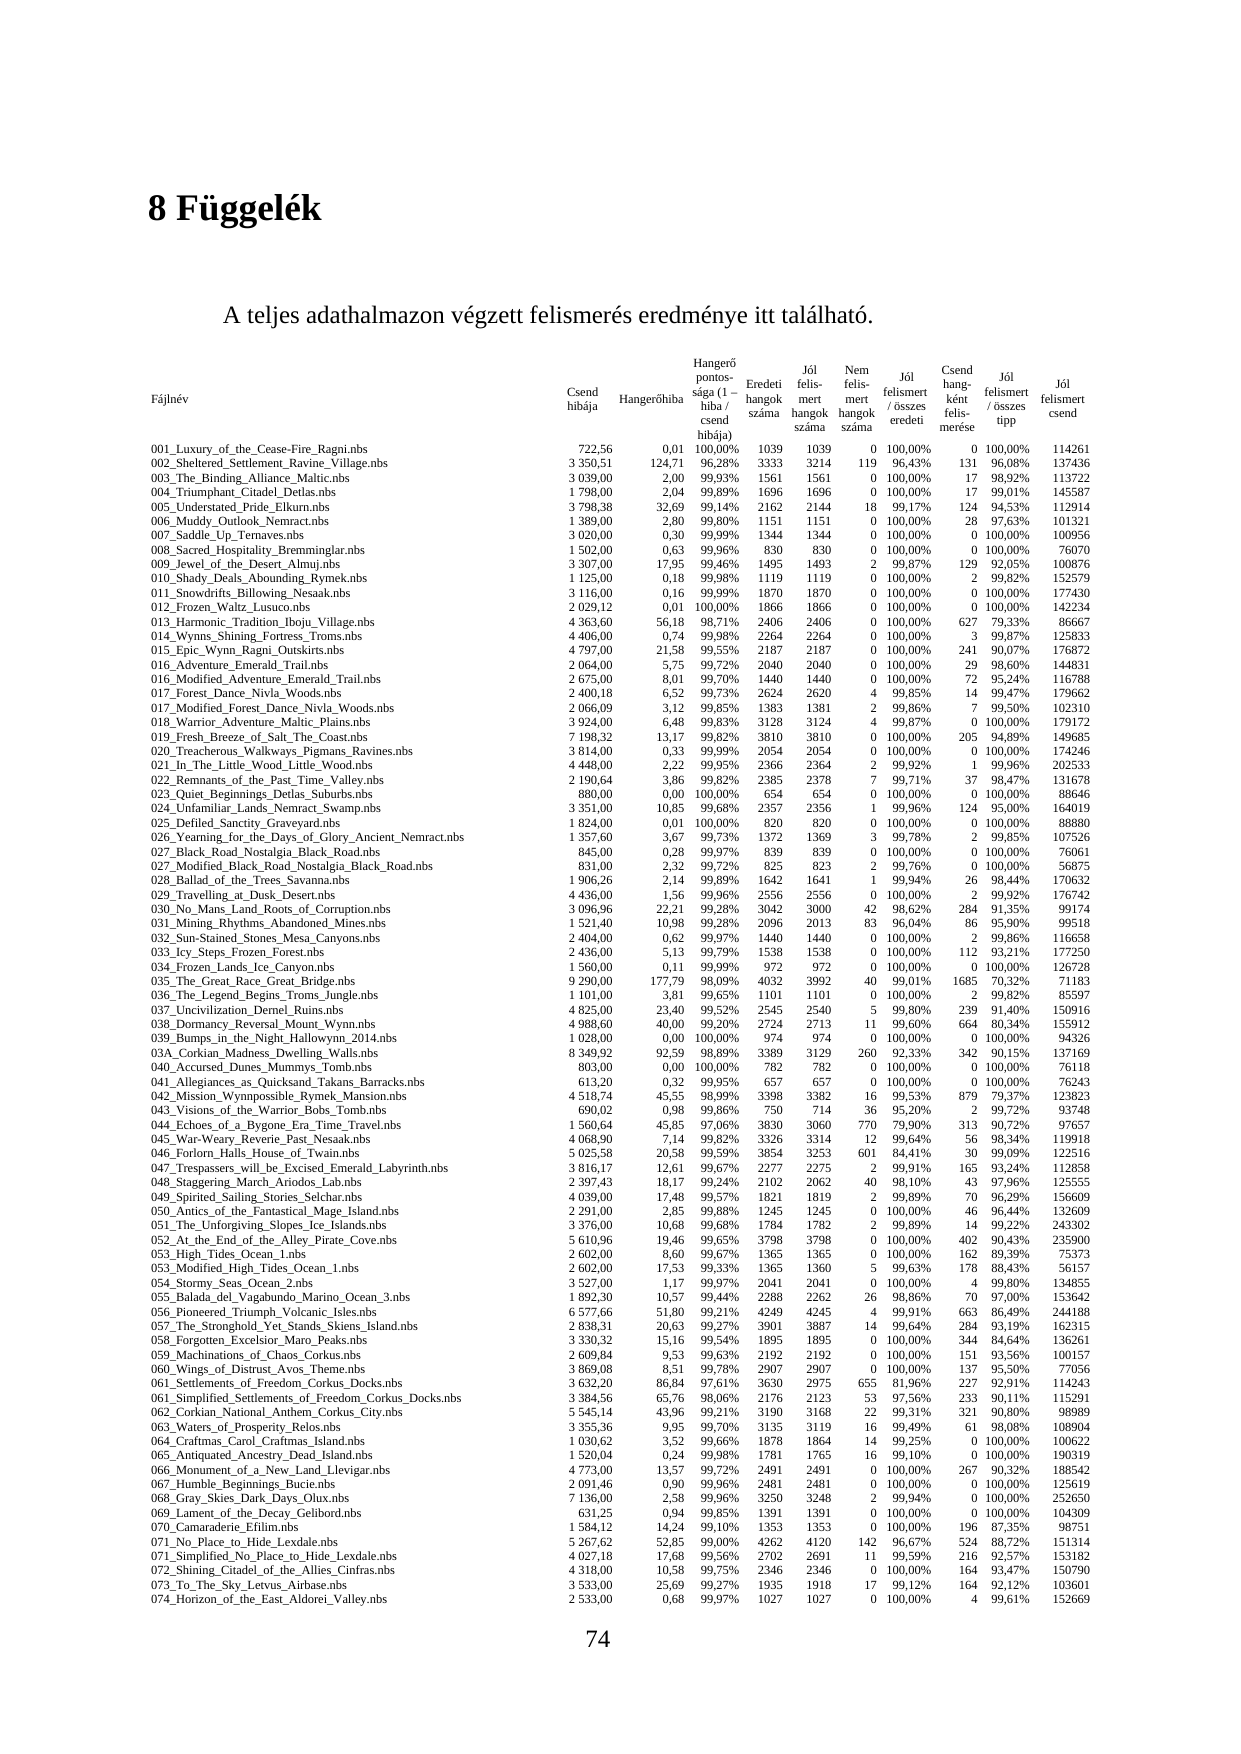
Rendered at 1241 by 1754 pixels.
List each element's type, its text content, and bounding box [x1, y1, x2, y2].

table_cell 137 [934, 1362, 980, 1376]
table_cell 3 [834, 830, 879, 844]
table_header Jól felismert / összes tipp [980, 356, 1032, 442]
table_cell 116658 [1033, 931, 1093, 945]
table_cell 53 [834, 1391, 879, 1405]
table_cell 134855 [1033, 1276, 1093, 1290]
table_cell 119 [834, 456, 879, 471]
table_cell 2040 [742, 658, 786, 672]
table_cell 100,00% [880, 945, 934, 959]
table_cell 99,82% [980, 988, 1032, 1002]
table_cell 044_Echoes_of_a_Bygone_Era_Time_Travel.nbs [148, 1118, 549, 1132]
table_cell 3000 [786, 902, 834, 916]
table_cell 972 [742, 959, 786, 974]
table_cell 1895 [786, 1333, 834, 1347]
table_cell 035_The_Great_Race_Great_Bridge.nbs [148, 974, 549, 988]
table_cell 90,72% [980, 1118, 1032, 1132]
table_cell 99,82% [687, 773, 742, 787]
table_cell 1245 [786, 1204, 834, 1218]
table_cell 029_Travelling_at_Dusk_Desert.nbs [148, 888, 549, 902]
table_cell 0 [834, 1563, 879, 1577]
table_cell 26 [934, 873, 980, 887]
table_cell 37 [934, 773, 980, 787]
table_cell 2 675,00 [549, 672, 615, 686]
table_cell 70,32% [980, 974, 1032, 988]
table_cell 0 [834, 485, 879, 499]
table_cell 3 039,00 [549, 471, 615, 485]
table_cell 98,71% [687, 614, 742, 629]
table_cell 7 136,00 [549, 1491, 615, 1506]
table_cell 99,44% [687, 1290, 742, 1304]
table_cell 100,00% [880, 888, 934, 902]
table_cell 22,21 [615, 902, 687, 916]
table_cell 98,60% [980, 658, 1032, 672]
table_cell 1440 [786, 931, 834, 945]
table_cell 0 [934, 787, 980, 801]
table_cell 016_Modified_Adventure_Emerald_Trail.nbs [148, 672, 549, 686]
table_cell 113722 [1033, 471, 1093, 485]
table_cell 3 632,20 [549, 1376, 615, 1391]
table_cell 065_Antiquated_Ancestry_Dead_Island.nbs [148, 1448, 549, 1462]
table_cell 1440 [786, 672, 834, 686]
table_cell 059_Machinations_of_Chaos_Corkus.nbs [148, 1348, 549, 1362]
table_cell 100,00% [980, 1491, 1032, 1506]
table_cell 99,72% [687, 658, 742, 672]
table_cell 010_Shady_Deals_Abounding_Rymek.nbs [148, 571, 549, 586]
table_cell 2176 [742, 1391, 786, 1405]
table_cell 99,82% [687, 1132, 742, 1146]
table_cell 066_Monument_of_a_New_Land_Llevigar.nbs [148, 1463, 549, 1477]
table_cell 99,94% [880, 1491, 934, 1506]
table_cell 1 030,62 [549, 1434, 615, 1448]
table_cell 100,00% [880, 729, 934, 744]
table_cell 3124 [786, 715, 834, 729]
table_cell 164 [934, 1578, 980, 1592]
table_cell 027_Black_Road_Nostalgia_Black_Road.nbs [148, 844, 549, 859]
table_cell 100,00% [980, 442, 1032, 456]
table_cell 1493 [786, 557, 834, 571]
table_cell 99174 [1033, 902, 1093, 916]
table_cell 99,99% [687, 586, 742, 600]
table_cell 8 349,92 [549, 1046, 615, 1060]
table_cell 3168 [786, 1405, 834, 1419]
table_cell 2144 [786, 499, 834, 514]
table_cell 97,56% [880, 1391, 934, 1405]
table_cell 3190 [742, 1405, 786, 1419]
table_cell 28 [934, 514, 980, 528]
table_cell 321 [934, 1405, 980, 1419]
table_cell 0 [934, 442, 980, 456]
table_cell 99,92% [980, 888, 1032, 902]
table_cell 041_Allegiances_as_Quicksand_Takans_Barracks.nbs [148, 1074, 549, 1089]
table_cell 2275 [786, 1161, 834, 1175]
table_cell 99,64% [880, 1319, 934, 1333]
table_cell 2102 [742, 1175, 786, 1189]
table_cell 90,15% [980, 1046, 1032, 1060]
table_cell 233 [934, 1391, 980, 1405]
table_cell 153182 [1033, 1549, 1093, 1563]
table_header Jól felismert / összes eredeti [880, 356, 934, 442]
table_cell 2,85 [615, 1204, 687, 1218]
table_cell 100,00% [980, 744, 1032, 758]
table_cell 3 924,00 [549, 715, 615, 729]
table_cell 053_High_Tides_Ocean_1.nbs [148, 1247, 549, 1261]
table_cell 1365 [786, 1247, 834, 1261]
table_cell 064_Craftmas_Carol_Craftmas_Island.nbs [148, 1434, 549, 1448]
table_cell 032_Sun-Stained_Stones_Mesa_Canyons.nbs [148, 931, 549, 945]
table_cell 074_Horizon_of_the_East_Aldorei_Valley.nbs [148, 1592, 549, 1606]
table_cell 004_Triumphant_Citadel_Detlas.nbs [148, 485, 549, 499]
table_cell 99,85% [687, 701, 742, 715]
table_cell 0 [934, 744, 980, 758]
table_cell 3398 [742, 1089, 786, 1103]
table_cell 100,00% [980, 1060, 1032, 1074]
table_cell 0 [834, 1074, 879, 1089]
table_cell 99,73% [687, 686, 742, 701]
table_cell 95,20% [880, 1103, 934, 1117]
table_cell 1381 [786, 701, 834, 715]
table_cell 0 [934, 1506, 980, 1520]
table_cell 99,01% [880, 974, 934, 988]
table_cell 047_Trespassers_will_be_Excised_Emerald_Labyrinth.nbs [148, 1161, 549, 1175]
table_cell 164 [934, 1563, 980, 1577]
table_cell 100,00% [687, 787, 742, 801]
table_cell 90,07% [980, 643, 1032, 657]
table_cell 1538 [786, 945, 834, 959]
table_cell 93,19% [980, 1319, 1032, 1333]
table_cell 100,00% [980, 959, 1032, 974]
table_cell 14,24 [615, 1520, 687, 1534]
table_cell 107526 [1033, 830, 1093, 844]
table_cell 2620 [786, 686, 834, 701]
table_cell 013_Harmonic_Tradition_Iboju_Village.nbs [148, 614, 549, 629]
table_cell 88,43% [980, 1261, 1032, 1276]
table_cell 0,16 [615, 586, 687, 600]
table_cell 974 [742, 1031, 786, 1046]
table_cell 99,86% [687, 1103, 742, 1117]
table_cell 96,67% [880, 1534, 934, 1549]
table_cell 100,00% [880, 471, 934, 485]
table_cell 99,24% [687, 1175, 742, 1189]
table_cell 028_Ballad_of_the_Trees_Savanna.nbs [148, 873, 549, 887]
table_cell 100,00% [980, 1506, 1032, 1520]
table_cell 99,73% [687, 830, 742, 844]
table_cell 99,70% [687, 1419, 742, 1434]
table_cell 1866 [786, 600, 834, 614]
table_cell 053_Modified_High_Tides_Ocean_1.nbs [148, 1261, 549, 1276]
table_cell 4 406,00 [549, 629, 615, 643]
table_cell 98,62% [880, 902, 934, 916]
table_cell 879 [934, 1089, 980, 1103]
table_cell 3992 [786, 974, 834, 988]
table_cell 56 [934, 1132, 980, 1146]
table_cell 114243 [1033, 1376, 1093, 1391]
table_cell 3060 [786, 1118, 834, 1132]
table_cell 3389 [742, 1046, 786, 1060]
table_cell 72 [934, 672, 980, 686]
table_cell 99,50% [980, 701, 1032, 715]
table_cell 100,00% [880, 844, 934, 859]
table_cell 1 [834, 873, 879, 887]
table_cell 0 [834, 1506, 879, 1520]
table_cell 112858 [1033, 1161, 1093, 1175]
table_cell 131 [934, 456, 980, 471]
table_cell 057_The_Stronghold_Yet_Stands_Skiens_Island.nbs [148, 1319, 549, 1333]
table_cell 5,75 [615, 658, 687, 672]
table_cell 014_Wynns_Shining_Fortress_Troms.nbs [148, 629, 549, 643]
table_cell 2096 [742, 916, 786, 931]
table_cell 1782 [786, 1218, 834, 1232]
table_cell 56,18 [615, 614, 687, 629]
table_cell 93748 [1033, 1103, 1093, 1117]
table_cell 2 [834, 758, 879, 772]
table_cell 2 [834, 1161, 879, 1175]
table_cell 3 816,17 [549, 1161, 615, 1175]
table_cell 2013 [786, 916, 834, 931]
table_cell 1918 [786, 1578, 834, 1592]
table_cell 03A_Corkian_Madness_Dwelling_Walls.nbs [148, 1046, 549, 1060]
table_cell 015_Epic_Wynn_Ragni_Outskirts.nbs [148, 643, 549, 657]
table_cell 20,58 [615, 1146, 687, 1161]
table_cell 3887 [786, 1319, 834, 1333]
table_cell 86,84 [615, 1376, 687, 1391]
table_cell 90,32% [980, 1463, 1032, 1477]
table_cell 99,28% [687, 916, 742, 931]
table_cell 663 [934, 1304, 980, 1319]
table_cell 018_Warrior_Adventure_Maltic_Plains.nbs [148, 715, 549, 729]
table_cell 98,92% [980, 471, 1032, 485]
table_cell 99,72% [687, 859, 742, 873]
table_cell 126728 [1033, 959, 1093, 974]
subtitle Függelék [148, 185, 1092, 228]
table_cell 88,72% [980, 1534, 1032, 1549]
table_cell 99,96% [687, 888, 742, 902]
table_cell 18,17 [615, 1175, 687, 1189]
table_cell 99,85% [980, 830, 1032, 844]
table_cell 3 384,56 [549, 1391, 615, 1405]
table_cell 99,59% [687, 1146, 742, 1161]
table_cell 040_Accursed_Dunes_Mummys_Tomb.nbs [148, 1060, 549, 1074]
table_cell 100,00% [880, 658, 934, 672]
table_cell 267 [934, 1463, 980, 1477]
table_cell 1365 [742, 1247, 786, 1261]
table_cell 1 798,00 [549, 485, 615, 499]
table_cell 770 [834, 1118, 879, 1132]
table_cell 654 [742, 787, 786, 801]
table_cell 99,47% [980, 686, 1032, 701]
table_cell 4 039,00 [549, 1189, 615, 1204]
table_cell 98,09% [687, 974, 742, 988]
table_cell 3,67 [615, 830, 687, 844]
table_cell 90,11% [980, 1391, 1032, 1405]
table_cell 0 [834, 471, 879, 485]
table_cell 100,00% [980, 1074, 1032, 1089]
table_cell 3 330,32 [549, 1333, 615, 1347]
table_cell 1696 [742, 485, 786, 499]
table_cell 4262 [742, 1534, 786, 1549]
table_cell 99,97% [687, 1276, 742, 1290]
table_cell 2 [834, 1491, 879, 1506]
table_cell 17 [834, 1578, 879, 1592]
table_cell 179172 [1033, 715, 1093, 729]
table_cell 0 [834, 816, 879, 830]
table_cell 3250 [742, 1491, 786, 1506]
table_cell 1151 [786, 514, 834, 528]
table_cell 99,91% [880, 1161, 934, 1175]
table_cell 149685 [1033, 729, 1093, 744]
table_cell 1781 [742, 1448, 786, 1462]
table_cell 3128 [742, 715, 786, 729]
table_cell 86,49% [980, 1304, 1032, 1319]
table_cell 2 064,00 [549, 658, 615, 672]
table_cell 100,00% [880, 1506, 934, 1520]
table_cell 99,22% [980, 1218, 1032, 1232]
table_header Hangerőhiba [615, 356, 687, 442]
table_cell 030_No_Mans_Land_Roots_of_Corruption.nbs [148, 902, 549, 916]
table_cell 99,78% [880, 830, 934, 844]
table_cell 79,33% [980, 614, 1032, 629]
table_cell 100,00% [880, 1333, 934, 1347]
table_cell 100,00% [880, 1060, 934, 1074]
table_cell 99,87% [980, 629, 1032, 643]
table_cell 145587 [1033, 485, 1093, 499]
table_cell 98751 [1033, 1520, 1093, 1534]
table_cell 664 [934, 1017, 980, 1031]
table_cell 4 027,18 [549, 1549, 615, 1563]
table_cell 99,94% [880, 873, 934, 887]
table_cell 0 [834, 586, 879, 600]
table_cell 99,00% [687, 1534, 742, 1549]
table_cell 0 [834, 1233, 879, 1247]
table_cell 3 869,08 [549, 1362, 615, 1376]
table_cell 2192 [742, 1348, 786, 1362]
table_cell 100,00% [880, 1276, 934, 1290]
table_cell 2 091,46 [549, 1477, 615, 1491]
table_cell 3 020,00 [549, 528, 615, 542]
table_cell 830 [742, 543, 786, 557]
table_cell 5 267,62 [549, 1534, 615, 1549]
table_cell 99,99% [687, 528, 742, 542]
table_cell 4 068,90 [549, 1132, 615, 1146]
table_cell 972 [786, 959, 834, 974]
table_cell 99,87% [880, 715, 934, 729]
table_cell 100,00% [980, 787, 1032, 801]
table_cell 839 [742, 844, 786, 859]
table_cell 4 [934, 1592, 980, 1606]
table_cell 009_Jewel_of_the_Desert_Almuj.nbs [148, 557, 549, 571]
table_cell 0 [934, 543, 980, 557]
table_cell 3 376,00 [549, 1218, 615, 1232]
table_cell 150790 [1033, 1563, 1093, 1577]
table_cell 56875 [1033, 859, 1093, 873]
table_cell 825 [742, 859, 786, 873]
table_cell 0 [834, 658, 879, 672]
table_cell 70 [934, 1189, 980, 1204]
table_cell 831,00 [549, 859, 615, 873]
table_cell 3798 [786, 1233, 834, 1247]
table_cell 100,00% [980, 543, 1032, 557]
table_cell 235900 [1033, 1233, 1093, 1247]
table_cell 7,14 [615, 1132, 687, 1146]
table_header Eredeti hangok száma [742, 356, 786, 442]
table_cell 17 [934, 471, 980, 485]
table_cell 1 357,60 [549, 830, 615, 844]
table_cell 3214 [786, 456, 834, 471]
table_cell 1027 [742, 1592, 786, 1606]
table_cell 94,89% [980, 729, 1032, 744]
table_cell 049_Spirited_Sailing_Stories_Selchar.nbs [148, 1189, 549, 1204]
table_cell 112914 [1033, 499, 1093, 514]
table_cell 2277 [742, 1161, 786, 1175]
table_cell 170632 [1033, 873, 1093, 887]
table_cell 7 [834, 773, 879, 787]
table_cell 0 [834, 1463, 879, 1477]
table_cell 2264 [742, 629, 786, 643]
table_cell 99518 [1033, 916, 1093, 931]
table_cell 063_Waters_of_Prosperity_Relos.nbs [148, 1419, 549, 1434]
table_cell 1,56 [615, 888, 687, 902]
table_cell 2041 [786, 1276, 834, 1290]
table_cell 4 [834, 686, 879, 701]
table_cell 15,16 [615, 1333, 687, 1347]
table_cell 2 400,18 [549, 686, 615, 701]
table_cell 52,85 [615, 1534, 687, 1549]
table_cell 2,00 [615, 471, 687, 485]
table_cell 0 [934, 1491, 980, 1506]
table_cell 072_Shining_Citadel_of_the_Allies_Cinfras.nbs [148, 1563, 549, 1577]
table_cell 124 [934, 499, 980, 514]
table_cell 90,80% [980, 1405, 1032, 1419]
table_cell 91,40% [980, 1003, 1032, 1017]
table_cell 2 066,09 [549, 701, 615, 715]
table_header Hangerő pontos-sága (1 – hiba / csend hibája) [687, 356, 742, 442]
table_cell 020_Treacherous_Walkways_Pigmans_Ravines.nbs [148, 744, 549, 758]
table_cell 2162 [742, 499, 786, 514]
table_cell 23,40 [615, 1003, 687, 1017]
table_cell 2556 [742, 888, 786, 902]
table_cell 524 [934, 1534, 980, 1549]
table_cell 5 025,58 [549, 1146, 615, 1161]
table_cell 613,20 [549, 1074, 615, 1089]
table_cell 019_Fresh_Breeze_of_Salt_The_Coast.nbs [148, 729, 549, 744]
table_cell 3253 [786, 1146, 834, 1161]
table_header Fájlnév [148, 356, 549, 442]
table_cell 99,31% [880, 1405, 934, 1419]
table_cell 056_Pioneered_Triumph_Volcanic_Isles.nbs [148, 1304, 549, 1319]
table_cell 0 [934, 1060, 980, 1074]
table_cell 025_Defiled_Sanctity_Graveyard.nbs [148, 816, 549, 830]
table_cell 176742 [1033, 888, 1093, 902]
table_cell 93,56% [980, 1348, 1032, 1362]
table_cell 4 [834, 715, 879, 729]
table_cell 4 [934, 1276, 980, 1290]
table_cell 96,08% [980, 456, 1032, 471]
table_cell 1353 [786, 1520, 834, 1534]
table_cell 99,01% [980, 485, 1032, 499]
table_cell 93,47% [980, 1563, 1032, 1577]
table_cell 0,01 [615, 442, 687, 456]
table_cell 0,24 [615, 1448, 687, 1462]
table_cell 071_Simplified_No_Place_to_Hide_Lexdale.nbs [148, 1549, 549, 1563]
table_cell 1 028,00 [549, 1031, 615, 1046]
table_cell 1895 [742, 1333, 786, 1347]
table_cell 99,72% [980, 1103, 1032, 1117]
table_cell 4 318,00 [549, 1563, 615, 1577]
table_cell 0 [934, 816, 980, 830]
table_cell 177,79 [615, 974, 687, 988]
table_cell 91,35% [980, 902, 1032, 916]
table_cell 174246 [1033, 744, 1093, 758]
table_cell 050_Antics_of_the_Fantastical_Mage_Island.nbs [148, 1204, 549, 1218]
table_cell 99,67% [687, 1161, 742, 1175]
table_cell 99,95% [687, 1074, 742, 1089]
table_cell 1151 [742, 514, 786, 528]
table_cell 4120 [786, 1534, 834, 1549]
table_cell 1495 [742, 557, 786, 571]
table_cell 2975 [786, 1376, 834, 1391]
table_cell 0 [934, 1434, 980, 1448]
table_cell 99,54% [687, 1333, 742, 1347]
table_cell 98,06% [687, 1391, 742, 1405]
table_cell 067_Humble_Beginnings_Bucie.nbs [148, 1477, 549, 1491]
table_cell 1 [934, 758, 980, 772]
table_cell 122516 [1033, 1146, 1093, 1161]
table_cell 2 [934, 1103, 980, 1117]
table_header Nem felis-mert hangok száma [834, 356, 879, 442]
table_cell 974 [786, 1031, 834, 1046]
table_cell 100,00% [880, 543, 934, 557]
table_cell 150916 [1033, 1003, 1093, 1017]
table_cell 100,00% [880, 1592, 934, 1606]
table_cell 0 [934, 586, 980, 600]
table_cell 0 [934, 528, 980, 542]
table_cell 16 [834, 1448, 879, 1462]
table_cell 99,46% [687, 557, 742, 571]
table_cell 0 [834, 1204, 879, 1218]
table_cell 77056 [1033, 1362, 1093, 1376]
table_cell 0,01 [615, 816, 687, 830]
table_cell 100,00% [880, 614, 934, 629]
table_cell 99,98% [687, 1448, 742, 1462]
table_cell 2385 [742, 773, 786, 787]
table_cell 99,85% [880, 686, 934, 701]
table_cell 1440 [742, 672, 786, 686]
table_cell 1101 [786, 988, 834, 1002]
table_cell 1538 [742, 945, 786, 959]
table_cell 99,89% [880, 1218, 934, 1232]
table_cell 1027 [786, 1592, 834, 1606]
table_cell 156609 [1033, 1189, 1093, 1204]
table_cell 99,82% [980, 571, 1032, 586]
table_cell 87,35% [980, 1520, 1032, 1534]
table_cell 0 [834, 1060, 879, 1074]
table_cell 2691 [786, 1549, 834, 1563]
table_cell 99,78% [687, 1362, 742, 1376]
table_cell 42 [834, 902, 879, 916]
table_cell 100,00% [880, 787, 934, 801]
table_cell 8,60 [615, 1247, 687, 1261]
table_cell 7 [934, 701, 980, 715]
table_cell 070_Camaraderie_Efilim.nbs [148, 1520, 549, 1534]
table_cell 2062 [786, 1175, 834, 1189]
table_cell 1344 [742, 528, 786, 542]
table_cell 99,96% [980, 758, 1032, 772]
table_cell 1119 [742, 571, 786, 586]
table_cell 1101 [742, 988, 786, 1002]
table_cell 99,53% [880, 1089, 934, 1103]
table_cell 043_Visions_of_the_Warrior_Bobs_Tomb.nbs [148, 1103, 549, 1117]
table_cell 119918 [1033, 1132, 1093, 1146]
table_cell 100,00% [880, 514, 934, 528]
table_cell 100,00% [880, 1031, 934, 1046]
table_cell 0,33 [615, 744, 687, 758]
table_cell 1866 [742, 600, 786, 614]
table_cell 0 [934, 959, 980, 974]
table_cell 99,71% [880, 773, 934, 787]
table_cell 1935 [742, 1578, 786, 1592]
table_cell 027_Modified_Black_Road_Nostalgia_Black_Road.nbs [148, 859, 549, 873]
table_cell 0 [834, 945, 879, 959]
table_cell 131678 [1033, 773, 1093, 787]
table_cell 97657 [1033, 1118, 1093, 1132]
table_cell 61 [934, 1419, 980, 1434]
table_cell 0 [934, 859, 980, 873]
table_cell 0,62 [615, 931, 687, 945]
table_cell 99,09% [980, 1146, 1032, 1161]
table_cell 93,24% [980, 1161, 1032, 1175]
table_cell 1561 [786, 471, 834, 485]
table_cell 14 [934, 1218, 980, 1232]
table_cell 100,00% [880, 672, 934, 686]
table_cell 3901 [742, 1319, 786, 1333]
table_cell 2054 [742, 744, 786, 758]
table_cell 1,17 [615, 1276, 687, 1290]
table_cell 51,80 [615, 1304, 687, 1319]
table_cell 2,58 [615, 1491, 687, 1506]
table_cell 3326 [742, 1132, 786, 1146]
table_cell 100,00% [980, 1031, 1032, 1046]
table_cell 2357 [742, 801, 786, 816]
table_cell 0 [834, 1592, 879, 1606]
table_cell 84,64% [980, 1333, 1032, 1347]
table_cell 402 [934, 1233, 980, 1247]
table_cell 060_Wings_of_Distrust_Avos_Theme.nbs [148, 1362, 549, 1376]
table_cell 99,14% [687, 499, 742, 514]
table_cell 98,44% [980, 873, 1032, 887]
table_header Csend hang-ként felis-merése [934, 356, 980, 442]
table_cell 4249 [742, 1304, 786, 1319]
table_cell 164019 [1033, 801, 1093, 816]
table_cell 631,25 [549, 1506, 615, 1520]
table_cell 3119 [786, 1419, 834, 1434]
table_cell 99,66% [687, 1434, 742, 1448]
table_cell 008_Sacred_Hospitality_Bremminglar.nbs [148, 543, 549, 557]
table_cell 1 560,00 [549, 959, 615, 974]
table_cell 104309 [1033, 1506, 1093, 1520]
table_cell 179662 [1033, 686, 1093, 701]
table_cell 0,28 [615, 844, 687, 859]
table_cell 12,61 [615, 1161, 687, 1175]
table_cell 80,34% [980, 1017, 1032, 1031]
table_cell 7 198,32 [549, 729, 615, 744]
table_cell 9,95 [615, 1419, 687, 1434]
table_cell 2 [934, 830, 980, 844]
table_cell 98,10% [880, 1175, 934, 1189]
table_cell 4 363,60 [549, 614, 615, 629]
table_cell 100,00% [880, 1233, 934, 1247]
table_cell 100,00% [880, 1362, 934, 1376]
table_cell 052_At_the_End_of_the_Alley_Pirate_Cove.nbs [148, 1233, 549, 1247]
table_cell 14 [934, 686, 980, 701]
table_cell 3 351,00 [549, 801, 615, 816]
table_cell 0 [834, 931, 879, 945]
table_cell 99,83% [687, 715, 742, 729]
table_cell 100157 [1033, 1348, 1093, 1362]
table_cell 2187 [742, 643, 786, 657]
table_cell 100,00% [880, 1204, 934, 1218]
table_cell 3854 [742, 1146, 786, 1161]
table_cell 039_Bumps_in_the_Night_Hallowynn_2014.nbs [148, 1031, 549, 1046]
table_cell 5,13 [615, 945, 687, 959]
table_cell 100,00% [980, 1477, 1032, 1491]
table_cell 4 825,00 [549, 1003, 615, 1017]
table_cell 062_Corkian_National_Anthem_Corkus_City.nbs [148, 1405, 549, 1419]
table_cell 19,46 [615, 1233, 687, 1247]
table_cell 99,92% [880, 758, 934, 772]
table_cell 2 190,64 [549, 773, 615, 787]
table_cell 100,00% [880, 586, 934, 600]
table_cell 1 125,00 [549, 571, 615, 586]
table_cell 2 609,84 [549, 1348, 615, 1362]
table_cell 0 [834, 614, 879, 629]
table_cell 99,33% [687, 1261, 742, 1276]
table_cell 036_The_Legend_Begins_Troms_Jungle.nbs [148, 988, 549, 1002]
table_cell 98,34% [980, 1132, 1032, 1146]
table_cell 3630 [742, 1376, 786, 1391]
table_cell 100956 [1033, 528, 1093, 542]
table_cell 627 [934, 614, 980, 629]
table_cell 151314 [1033, 1534, 1093, 1549]
table_cell 30 [934, 1146, 980, 1161]
table_cell 045_War-Weary_Reverie_Past_Nesaak.nbs [148, 1132, 549, 1146]
table_header Jól felismert csend [1033, 356, 1093, 442]
table_cell 100,00% [880, 1074, 934, 1089]
table_cell 2 [934, 888, 980, 902]
table_cell 76061 [1033, 844, 1093, 859]
table_cell 061_Settlements_of_Freedom_Corkus_Docks.nbs [148, 1376, 549, 1391]
table_cell 14 [834, 1434, 879, 1448]
table_cell 3,81 [615, 988, 687, 1002]
table_cell 100,00% [880, 1477, 934, 1491]
table_cell 2 291,00 [549, 1204, 615, 1218]
table_cell 11 [834, 1017, 879, 1031]
table_cell 071_No_Place_to_Hide_Lexdale.nbs [148, 1534, 549, 1549]
table_cell 99,96% [687, 1477, 742, 1491]
table_cell 2366 [742, 758, 786, 772]
table_cell 0 [834, 1477, 879, 1491]
table_cell 3382 [786, 1089, 834, 1103]
table_cell 92,59 [615, 1046, 687, 1060]
table_cell 152669 [1033, 1592, 1093, 1606]
table_cell 95,00% [980, 801, 1032, 816]
table_cell 017_Modified_Forest_Dance_Nivla_Woods.nbs [148, 701, 549, 715]
table_cell 845,00 [549, 844, 615, 859]
table_cell 132609 [1033, 1204, 1093, 1218]
table_cell 102310 [1033, 701, 1093, 715]
table_cell 2406 [742, 614, 786, 629]
table_cell 99,85% [687, 1506, 742, 1520]
table_header Csend hibája [549, 356, 615, 442]
table_cell 0 [834, 672, 879, 686]
table_cell 2 602,00 [549, 1247, 615, 1261]
table_cell 055_Balada_del_Vagabundo_Marino_Ocean_3.nbs [148, 1290, 549, 1304]
table_cell 2 436,00 [549, 945, 615, 959]
table_cell 10,68 [615, 1218, 687, 1232]
table_cell 2,80 [615, 514, 687, 528]
table_cell 99,21% [687, 1405, 742, 1419]
table_cell 655 [834, 1376, 879, 1391]
table_cell 3810 [786, 729, 834, 744]
table_cell 026_Yearning_for_the_Days_of_Glory_Ancient_Nemract.nbs [148, 830, 549, 844]
table_cell 1344 [786, 528, 834, 542]
table_cell 0 [934, 1031, 980, 1046]
table_cell 86667 [1033, 614, 1093, 629]
table_cell 12 [834, 1132, 879, 1146]
table_cell 3830 [742, 1118, 786, 1132]
table_cell 803,00 [549, 1060, 615, 1074]
table_cell 0 [834, 729, 879, 744]
table_cell 162 [934, 1247, 980, 1261]
table_header Jól felis-mert hangok száma [786, 356, 834, 442]
table_cell 2406 [786, 614, 834, 629]
table_cell 031_Mining_Rhythms_Abandoned_Mines.nbs [148, 916, 549, 931]
table_cell 2907 [742, 1362, 786, 1376]
table_cell 2 [834, 859, 879, 873]
table_cell 2123 [786, 1391, 834, 1405]
table_cell 17,53 [615, 1261, 687, 1276]
table_cell 88646 [1033, 787, 1093, 801]
table_cell 100,00% [880, 629, 934, 643]
table_cell 3129 [786, 1046, 834, 1060]
table_cell 0 [834, 543, 879, 557]
table_cell 95,50% [980, 1362, 1032, 1376]
table_cell 100,00% [980, 715, 1032, 729]
table_cell 99,95% [687, 758, 742, 772]
table_cell 054_Stormy_Seas_Ocean_2.nbs [148, 1276, 549, 1290]
table_cell 3798 [742, 1233, 786, 1247]
table_cell 3042 [742, 902, 786, 916]
table_cell 069_Lament_of_the_Decay_Gelibord.nbs [148, 1506, 549, 1520]
table_cell 93,21% [980, 945, 1032, 959]
table_cell 98,99% [687, 1089, 742, 1103]
table_cell 1642 [742, 873, 786, 887]
table_cell 99,93% [687, 471, 742, 485]
table_cell 36 [834, 1103, 879, 1117]
table_cell 99,21% [687, 1304, 742, 1319]
table_cell 100,00% [880, 1563, 934, 1577]
table_cell 43 [934, 1175, 980, 1189]
table_cell 2288 [742, 1290, 786, 1304]
table_cell 100,00% [980, 816, 1032, 830]
table_cell 5 545,14 [549, 1405, 615, 1419]
table_cell 99,86% [980, 931, 1032, 945]
table_cell 56157 [1033, 1261, 1093, 1276]
table_cell 0 [834, 643, 879, 657]
table_cell 124,71 [615, 456, 687, 471]
table_cell 152579 [1033, 571, 1093, 586]
table_cell 13,57 [615, 1463, 687, 1477]
table_cell 0,01 [615, 600, 687, 614]
table_cell 95,24% [980, 672, 1032, 686]
table_cell 76070 [1033, 543, 1093, 557]
table_cell 99,89% [880, 1189, 934, 1204]
table_cell 2378 [786, 773, 834, 787]
table_cell 21,58 [615, 643, 687, 657]
table_cell 0 [834, 1031, 879, 1046]
table_cell 690,02 [549, 1103, 615, 1117]
table_cell 17,68 [615, 1549, 687, 1563]
table_cell 2041 [742, 1276, 786, 1290]
table_cell 94,53% [980, 499, 1032, 514]
table_cell 99,68% [687, 801, 742, 816]
table_cell 75373 [1033, 1247, 1093, 1261]
table_cell 1878 [742, 1434, 786, 1448]
table_cell 239 [934, 1003, 980, 1017]
table_cell 0,30 [615, 528, 687, 542]
table_cell 1 906,26 [549, 873, 615, 887]
table_cell 2187 [786, 643, 834, 657]
table_cell 99,27% [687, 1578, 742, 1592]
table_cell 92,12% [980, 1578, 1032, 1592]
table_cell 3248 [786, 1491, 834, 1506]
table_cell 32,69 [615, 499, 687, 514]
table_cell 4245 [786, 1304, 834, 1319]
table_cell 2 838,31 [549, 1319, 615, 1333]
table_cell 99,99% [687, 744, 742, 758]
table_cell 037_Uncivilization_Dernel_Ruins.nbs [148, 1003, 549, 1017]
table_cell 657 [786, 1074, 834, 1089]
table_cell 65,76 [615, 1391, 687, 1405]
table_cell 1 101,00 [549, 988, 615, 1002]
table_cell 243302 [1033, 1218, 1093, 1232]
table_cell 99,57% [687, 1189, 742, 1204]
table_cell 012_Frozen_Waltz_Lusuco.nbs [148, 600, 549, 614]
table_cell 2192 [786, 1348, 834, 1362]
table_cell 100622 [1033, 1434, 1093, 1448]
table_cell 1 824,00 [549, 816, 615, 830]
table_cell 4 518,74 [549, 1089, 615, 1103]
table_cell 99,27% [687, 1319, 742, 1333]
table_cell 97,63% [980, 514, 1032, 528]
table_cell 10,58 [615, 1563, 687, 1577]
table_cell 0 [834, 1520, 879, 1534]
table_cell 99,80% [687, 514, 742, 528]
table_cell 100,00% [880, 744, 934, 758]
table_cell 176872 [1033, 643, 1093, 657]
table_cell 99,88% [687, 1204, 742, 1218]
table_cell 006_Muddy_Outlook_Nemract.nbs [148, 514, 549, 528]
table_cell 202533 [1033, 758, 1093, 772]
table_cell 99,56% [687, 1549, 742, 1563]
table_cell 1360 [786, 1261, 834, 1276]
table_cell 136261 [1033, 1333, 1093, 1347]
table_cell 99,17% [880, 499, 934, 514]
table_cell 3 096,96 [549, 902, 615, 916]
table_cell 016_Adventure_Emerald_Trail.nbs [148, 658, 549, 672]
table_cell 177430 [1033, 586, 1093, 600]
table_cell 45,85 [615, 1118, 687, 1132]
table_cell 94326 [1033, 1031, 1093, 1046]
table_cell 5 [834, 1261, 879, 1276]
table_cell 1 389,00 [549, 514, 615, 528]
table_cell 1369 [786, 830, 834, 844]
table_cell 1039 [786, 442, 834, 456]
table_cell 0 [834, 844, 879, 859]
table_cell 96,43% [880, 456, 934, 471]
table_cell 96,04% [880, 916, 934, 931]
table_cell 100,00% [980, 600, 1032, 614]
table_cell 344 [934, 1333, 980, 1347]
table_cell 2713 [786, 1017, 834, 1031]
table_cell 99,28% [687, 902, 742, 916]
table_cell 2 [834, 1189, 879, 1204]
table_cell 71183 [1033, 974, 1093, 988]
table_cell 40 [834, 1175, 879, 1189]
table_cell 068_Gray_Skies_Dark_Days_Olux.nbs [148, 1491, 549, 1506]
table_cell 1 520,04 [549, 1448, 615, 1462]
table_cell 1765 [786, 1448, 834, 1462]
table_cell 002_Sheltered_Settlement_Ravine_Village.nbs [148, 456, 549, 471]
table_cell 20,63 [615, 1319, 687, 1333]
table_cell 3 307,00 [549, 557, 615, 571]
table_cell 100,00% [687, 442, 742, 456]
table_cell 99,63% [687, 1348, 742, 1362]
table_cell 96,29% [980, 1189, 1032, 1204]
table_cell 16 [834, 1089, 879, 1103]
table_cell 17,48 [615, 1189, 687, 1204]
table_cell 125555 [1033, 1175, 1093, 1189]
table_cell 85597 [1033, 988, 1093, 1002]
table_cell 98,47% [980, 773, 1032, 787]
table_cell 29 [934, 658, 980, 672]
table_cell 99,89% [687, 873, 742, 887]
table_cell 657 [742, 1074, 786, 1089]
table_cell 9 290,00 [549, 974, 615, 988]
table_cell 1353 [742, 1520, 786, 1534]
table_cell 100,00% [687, 1060, 742, 1074]
table_cell 3333 [742, 456, 786, 471]
table_cell 2556 [786, 888, 834, 902]
table_cell 0 [834, 629, 879, 643]
table_cell 023_Quiet_Beginnings_Detlas_Suburbs.nbs [148, 787, 549, 801]
table_cell 99,96% [687, 543, 742, 557]
table_cell 89,39% [980, 1247, 1032, 1261]
table_cell 2481 [742, 1477, 786, 1491]
table_cell 99,87% [880, 557, 934, 571]
table_cell 99,52% [687, 1003, 742, 1017]
table_cell 1561 [742, 471, 786, 485]
table_cell 2 [834, 557, 879, 571]
table_cell 005_Understated_Pride_Elkurn.nbs [148, 499, 549, 514]
table_cell 101321 [1033, 514, 1093, 528]
table_cell 1870 [742, 586, 786, 600]
table_cell 100,00% [687, 816, 742, 830]
table_cell 021_In_The_Little_Wood_Little_Wood.nbs [148, 758, 549, 772]
table_cell 2907 [786, 1362, 834, 1376]
table_cell 042_Mission_Wynnpossible_Rymek_Mansion.nbs [148, 1089, 549, 1103]
table_cell 0,63 [615, 543, 687, 557]
table_cell 1440 [742, 931, 786, 945]
table_cell 17 [934, 485, 980, 499]
table_cell 99,76% [880, 859, 934, 873]
table_cell 99,80% [980, 1276, 1032, 1290]
table_cell 99,98% [687, 629, 742, 643]
table_cell 0,90 [615, 1477, 687, 1491]
table_cell 2724 [742, 1017, 786, 1031]
table_cell 033_Icy_Steps_Frozen_Forest.nbs [148, 945, 549, 959]
table_cell 880,00 [549, 787, 615, 801]
table_cell 96,44% [980, 1204, 1032, 1218]
table_cell 2540 [786, 1003, 834, 1017]
table_cell 100,00% [980, 859, 1032, 873]
table_cell 2491 [742, 1463, 786, 1477]
table_cell 2702 [742, 1549, 786, 1563]
table_cell 017_Forest_Dance_Nivla_Woods.nbs [148, 686, 549, 701]
table_cell 10,57 [615, 1290, 687, 1304]
table_cell 100,00% [980, 844, 1032, 859]
table_cell 99,89% [687, 485, 742, 499]
table_cell 99,60% [880, 1017, 934, 1031]
table_cell 4 797,00 [549, 643, 615, 657]
table_cell 3 527,00 [549, 1276, 615, 1290]
table_cell 034_Frozen_Lands_Ice_Canyon.nbs [148, 959, 549, 974]
table_cell 112 [934, 945, 980, 959]
table_cell 92,57% [980, 1549, 1032, 1563]
table_cell 100876 [1033, 557, 1093, 571]
table_cell 2,22 [615, 758, 687, 772]
table_cell 4032 [742, 974, 786, 988]
table_cell 654 [786, 787, 834, 801]
table_cell 0,18 [615, 571, 687, 586]
table_cell 1119 [786, 571, 834, 586]
table_cell 0,00 [615, 1031, 687, 1046]
table_cell 750 [742, 1103, 786, 1117]
table_cell 100,00% [880, 643, 934, 657]
table_cell 4 988,60 [549, 1017, 615, 1031]
table_cell 46 [934, 1204, 980, 1218]
table_cell 98989 [1033, 1405, 1093, 1419]
table_cell 1039 [742, 442, 786, 456]
table_cell 839 [786, 844, 834, 859]
table_cell 100,00% [880, 931, 934, 945]
table_cell 142 [834, 1534, 879, 1549]
table_cell 1 584,12 [549, 1520, 615, 1534]
table_cell 5 [834, 1003, 879, 1017]
table_cell 216 [934, 1549, 980, 1563]
table_cell 100,00% [880, 959, 934, 974]
table_cell 153642 [1033, 1290, 1093, 1304]
table_cell 100,00% [880, 988, 934, 1002]
table_cell 823 [786, 859, 834, 873]
table_cell 205 [934, 729, 980, 744]
table_cell 2 [934, 571, 980, 586]
table_cell 99,59% [880, 1549, 934, 1563]
table_cell 0 [834, 1333, 879, 1347]
table_cell 99,97% [687, 1592, 742, 1606]
table_cell 3 798,38 [549, 499, 615, 514]
table_cell 99,70% [687, 672, 742, 686]
table_cell 100,00% [980, 586, 1032, 600]
table_cell 3810 [742, 729, 786, 744]
table_cell 0,32 [615, 1074, 687, 1089]
table_cell 99,65% [687, 988, 742, 1002]
table_cell 10,85 [615, 801, 687, 816]
table_cell 0,11 [615, 959, 687, 974]
table_cell 98,08% [980, 1419, 1032, 1434]
table_cell 2346 [786, 1563, 834, 1577]
table_cell 25,69 [615, 1578, 687, 1592]
table_cell 99,80% [880, 1003, 934, 1017]
table_cell 99,67% [687, 1247, 742, 1261]
table_cell 714 [786, 1103, 834, 1117]
table_cell 100,00% [687, 1031, 742, 1046]
table_cell 123823 [1033, 1089, 1093, 1103]
table_cell 83 [834, 916, 879, 931]
table_cell 0 [834, 1362, 879, 1376]
table_cell 99,20% [687, 1017, 742, 1031]
table_cell 722,56 [549, 442, 615, 456]
table_cell 058_Forgotten_Excelsior_Maro_Peaks.nbs [148, 1333, 549, 1347]
table_cell 99,49% [880, 1419, 934, 1434]
table_cell 125619 [1033, 1477, 1093, 1491]
table_cell 100,00% [880, 1247, 934, 1261]
table_cell 137436 [1033, 456, 1093, 471]
table_cell 001_Luxury_of_the_Cease-Fire_Ragni.nbs [148, 442, 549, 456]
table_cell 26 [834, 1290, 879, 1304]
table_cell 22 [834, 1405, 879, 1419]
table_cell 0 [834, 1247, 879, 1261]
table_cell 0 [834, 571, 879, 586]
table_cell 99,75% [687, 1563, 742, 1577]
table_cell 142234 [1033, 600, 1093, 614]
table_cell 3314 [786, 1132, 834, 1146]
table_cell 99,97% [687, 844, 742, 859]
table_cell 0 [934, 600, 980, 614]
table_cell 342 [934, 1046, 980, 1060]
table_cell 2364 [786, 758, 834, 772]
table_cell 99,97% [687, 931, 742, 945]
table_cell 830 [786, 543, 834, 557]
table_cell 1870 [786, 586, 834, 600]
table_cell 284 [934, 1319, 980, 1333]
table_cell 45,55 [615, 1089, 687, 1103]
table_cell 003_The_Binding_Alliance_Maltic.nbs [148, 471, 549, 485]
table_cell 99,55% [687, 643, 742, 657]
table_cell 4 448,00 [549, 758, 615, 772]
table_cell 18 [834, 499, 879, 514]
text A teljes adathalmazon végzett felismerés eredménye itt található. [148, 300, 1092, 329]
table_cell 3 814,00 [549, 744, 615, 758]
table_cell 1864 [786, 1434, 834, 1448]
table_cell 11 [834, 1549, 879, 1563]
table_cell 284 [934, 902, 980, 916]
table_cell 1245 [742, 1204, 786, 1218]
table_cell 2 533,00 [549, 1592, 615, 1606]
table_cell 196 [934, 1520, 980, 1534]
table_cell 99,10% [880, 1448, 934, 1462]
table_cell 0 [934, 1074, 980, 1089]
table_cell 0 [834, 1276, 879, 1290]
table_cell 782 [742, 1060, 786, 1074]
table_cell 155912 [1033, 1017, 1093, 1031]
table_cell 1391 [786, 1506, 834, 1520]
table_cell 8,01 [615, 672, 687, 686]
table_cell 99,65% [687, 1233, 742, 1247]
table_cell 14 [834, 1319, 879, 1333]
table_cell 2,14 [615, 873, 687, 887]
table_cell 99,63% [880, 1261, 934, 1276]
table_cell 3 116,00 [549, 586, 615, 600]
table_cell 2040 [786, 658, 834, 672]
table_cell 024_Unfamiliar_Lands_Nemract_Swamp.nbs [148, 801, 549, 816]
table_cell 1821 [742, 1189, 786, 1204]
table_cell 100,00% [980, 1434, 1032, 1448]
table_cell 1365 [742, 1261, 786, 1276]
table_cell 241 [934, 643, 980, 657]
table_cell 4 [834, 1304, 879, 1319]
table_cell 1 560,64 [549, 1118, 615, 1132]
table_cell 0 [834, 600, 879, 614]
table_cell 2 [834, 701, 879, 715]
table_cell 0,98 [615, 1103, 687, 1117]
table_cell 97,96% [980, 1175, 1032, 1189]
table_cell 2 404,00 [549, 931, 615, 945]
table_cell 011_Snowdrifts_Billowing_Nesaak.nbs [148, 586, 549, 600]
table_cell 0 [834, 787, 879, 801]
table_cell 99,86% [880, 701, 934, 715]
table_cell 10,98 [615, 916, 687, 931]
table_cell 137169 [1033, 1046, 1093, 1060]
table_cell 13,17 [615, 729, 687, 744]
table_cell 2,32 [615, 859, 687, 873]
table_cell 046_Forlorn_Halls_House_of_Twain.nbs [148, 1146, 549, 1161]
table_cell 99,79% [687, 945, 742, 959]
table_cell 0,74 [615, 629, 687, 643]
table_cell 99,96% [880, 801, 934, 816]
table_cell 99,68% [687, 1218, 742, 1232]
table_cell 038_Dormancy_Reversal_Mount_Wynn.nbs [148, 1017, 549, 1031]
table_cell 84,41% [880, 1146, 934, 1161]
table_cell 1383 [742, 701, 786, 715]
table_cell 007_Saddle_Up_Ternaves.nbs [148, 528, 549, 542]
table_cell 43,96 [615, 1405, 687, 1419]
table_cell 1 521,40 [549, 916, 615, 931]
table_cell 98,86% [880, 1290, 934, 1304]
table_cell 3 533,00 [549, 1578, 615, 1592]
table_cell 051_The_Unforgiving_Slopes_Ice_Islands.nbs [148, 1218, 549, 1232]
table_cell 2481 [786, 1477, 834, 1491]
table_cell 3 350,51 [549, 456, 615, 471]
table_cell 99,25% [880, 1434, 934, 1448]
table_cell 97,61% [687, 1376, 742, 1391]
table_cell 103601 [1033, 1578, 1093, 1592]
table_cell 115291 [1033, 1391, 1093, 1405]
table_cell 100,00% [880, 485, 934, 499]
table_cell 165 [934, 1161, 980, 1175]
table_cell 0 [834, 514, 879, 528]
table_cell 70 [934, 1290, 980, 1304]
table_cell 1685 [934, 974, 980, 988]
table_cell 2262 [786, 1290, 834, 1304]
table_cell 1372 [742, 830, 786, 844]
table_cell 100,00% [980, 528, 1032, 542]
table_cell 061_Simplified_Settlements_of_Freedom_Corkus_Docks.nbs [148, 1391, 549, 1405]
table_cell 178 [934, 1261, 980, 1276]
table_cell 227 [934, 1376, 980, 1391]
table_cell 100,00% [880, 816, 934, 830]
table_cell 99,91% [880, 1304, 934, 1319]
table_cell 0,68 [615, 1592, 687, 1606]
table_cell 99,98% [687, 571, 742, 586]
table_cell 124 [934, 801, 980, 816]
table_cell 151 [934, 1348, 980, 1362]
table_cell 99,96% [687, 1491, 742, 1506]
table_cell 0,94 [615, 1506, 687, 1520]
table_cell 90,43% [980, 1233, 1032, 1247]
table_cell 99,82% [687, 729, 742, 744]
table_cell 3,86 [615, 773, 687, 787]
table_cell 1696 [786, 485, 834, 499]
table_cell 129 [934, 557, 980, 571]
table_cell 114261 [1033, 442, 1093, 456]
table_cell 8,51 [615, 1362, 687, 1376]
table_cell 92,33% [880, 1046, 934, 1060]
table_cell 92,91% [980, 1376, 1032, 1391]
table_cell 76243 [1033, 1074, 1093, 1089]
table_cell 0 [934, 1448, 980, 1462]
table_cell 2,04 [615, 485, 687, 499]
table_cell 97,06% [687, 1118, 742, 1132]
table_cell 17,95 [615, 557, 687, 571]
table_cell 0,00 [615, 787, 687, 801]
table_cell 76118 [1033, 1060, 1093, 1074]
table_cell 100,00% [880, 1463, 934, 1477]
table_cell 16 [834, 1419, 879, 1434]
table_cell 244188 [1033, 1304, 1093, 1319]
table_cell 100,00% [880, 528, 934, 542]
table_cell 820 [742, 816, 786, 830]
table_cell 252650 [1033, 1491, 1093, 1506]
table_cell 88880 [1033, 816, 1093, 830]
table_cell 95,90% [980, 916, 1032, 931]
table_cell 9,53 [615, 1348, 687, 1362]
table_cell 177250 [1033, 945, 1093, 959]
table_cell 0 [834, 442, 879, 456]
table_cell 6,48 [615, 715, 687, 729]
table_cell 3,12 [615, 701, 687, 715]
table_cell 6 577,66 [549, 1304, 615, 1319]
table_cell 100,00% [687, 600, 742, 614]
table_cell 2346 [742, 1563, 786, 1577]
table_cell 3 355,36 [549, 1419, 615, 1434]
table_cell 40 [834, 974, 879, 988]
table_cell 1641 [786, 873, 834, 887]
table_cell 2 397,43 [549, 1175, 615, 1189]
table_cell 99,10% [687, 1520, 742, 1534]
table_cell 0 [934, 844, 980, 859]
table_cell 3135 [742, 1419, 786, 1434]
table_cell 86 [934, 916, 980, 931]
table_cell 601 [834, 1146, 879, 1161]
table_cell 0,00 [615, 1060, 687, 1074]
table_cell 99,72% [687, 1463, 742, 1477]
table_cell 0 [834, 959, 879, 974]
table_cell 0 [834, 744, 879, 758]
table_cell 108904 [1033, 1419, 1093, 1434]
table_cell 100,00% [880, 1348, 934, 1362]
table_cell 0 [834, 528, 879, 542]
table_cell 2356 [786, 801, 834, 816]
table_cell 81,96% [880, 1376, 934, 1391]
table_cell 0 [934, 1477, 980, 1491]
table_cell 162315 [1033, 1319, 1093, 1333]
table_cell 100,00% [880, 442, 934, 456]
table_cell 1784 [742, 1218, 786, 1232]
table_cell 99,99% [687, 959, 742, 974]
table_cell 2054 [786, 744, 834, 758]
table_cell 2 [934, 931, 980, 945]
table_cell 1 [834, 801, 879, 816]
table_cell 188542 [1033, 1463, 1093, 1477]
table_cell 79,37% [980, 1089, 1032, 1103]
table_cell 144831 [1033, 658, 1093, 672]
table_cell 4 436,00 [549, 888, 615, 902]
table_cell 4 773,00 [549, 1463, 615, 1477]
table_cell 98,89% [687, 1046, 742, 1060]
table_cell 073_To_The_Sky_Letvus_Airbase.nbs [148, 1578, 549, 1592]
table_cell 1 892,30 [549, 1290, 615, 1304]
table_cell 125833 [1033, 629, 1093, 643]
table_cell 40,00 [615, 1017, 687, 1031]
table_cell 2 [934, 988, 980, 1002]
table_cell 820 [786, 816, 834, 830]
table_cell 782 [786, 1060, 834, 1074]
table_cell 022_Remnants_of_the_Past_Time_Valley.nbs [148, 773, 549, 787]
table_cell 1 502,00 [549, 543, 615, 557]
table_cell 0 [934, 715, 980, 729]
table_cell 99,64% [880, 1132, 934, 1146]
table_cell 92,05% [980, 557, 1032, 571]
table_cell 0 [834, 1348, 879, 1362]
table_cell 2 029,12 [549, 600, 615, 614]
table_cell 0 [834, 988, 879, 1002]
table_cell 116788 [1033, 672, 1093, 686]
table_cell 100,00% [880, 571, 934, 586]
table_cell 2624 [742, 686, 786, 701]
table_cell 2491 [786, 1463, 834, 1477]
table_cell 2264 [786, 629, 834, 643]
table_cell 2 602,00 [549, 1261, 615, 1276]
table_cell 100,00% [980, 1448, 1032, 1462]
table_cell 1819 [786, 1189, 834, 1204]
table_cell 0 [834, 888, 879, 902]
table_cell 6,52 [615, 686, 687, 701]
table_cell 3,52 [615, 1434, 687, 1448]
table_cell 048_Staggering_March_Ariodos_Lab.nbs [148, 1175, 549, 1189]
table_cell 97,00% [980, 1290, 1032, 1304]
table_cell 99,12% [880, 1578, 934, 1592]
table_cell 190319 [1033, 1448, 1093, 1462]
table_cell 2 [834, 1218, 879, 1232]
table_cell 79,90% [880, 1118, 934, 1132]
table_cell 100,00% [880, 600, 934, 614]
table_cell 2545 [742, 1003, 786, 1017]
table_cell 5 610,96 [549, 1233, 615, 1247]
table_cell 313 [934, 1118, 980, 1132]
table_cell 3 [934, 629, 980, 643]
table_cell 99,61% [980, 1592, 1032, 1606]
table_cell 260 [834, 1046, 879, 1060]
table_cell 1391 [742, 1506, 786, 1520]
table_cell 100,00% [880, 1520, 934, 1534]
table_cell 96,28% [687, 456, 742, 471]
